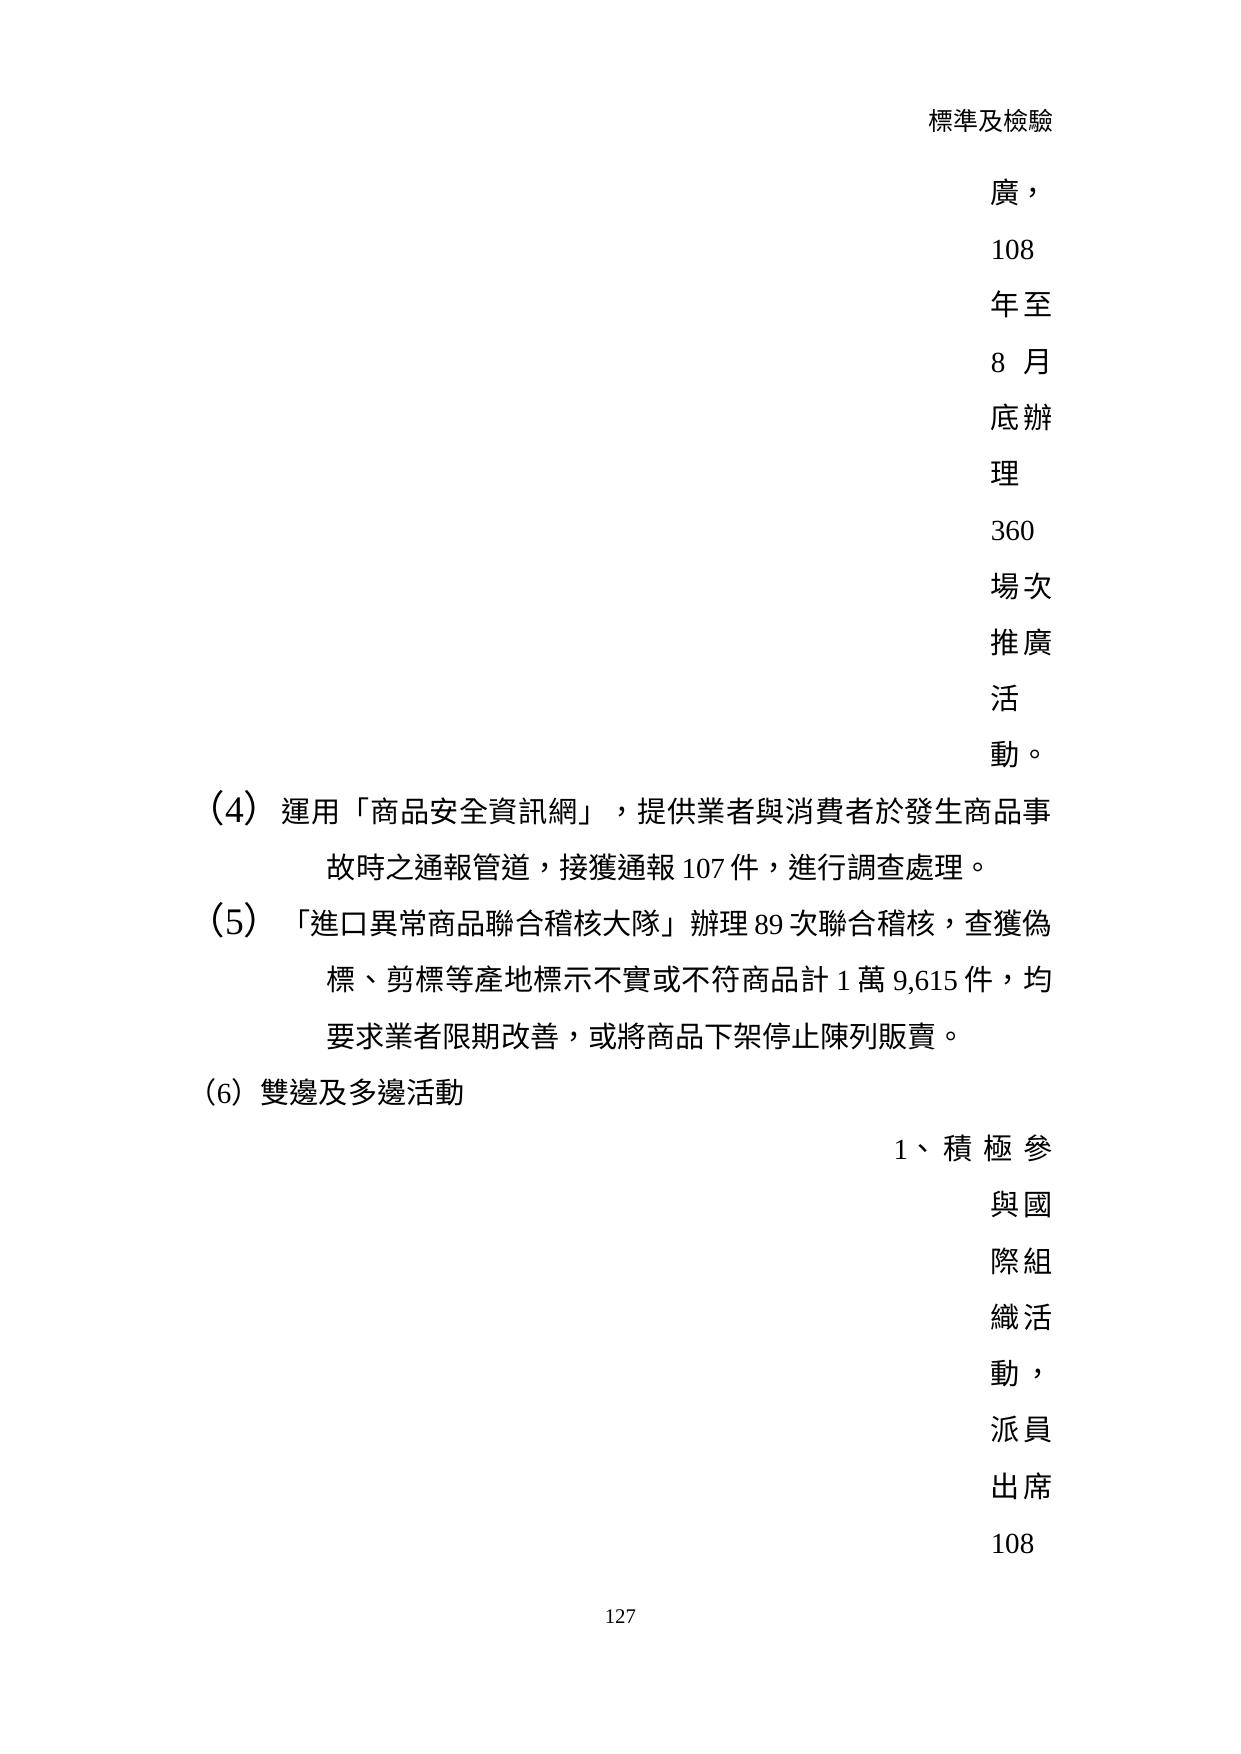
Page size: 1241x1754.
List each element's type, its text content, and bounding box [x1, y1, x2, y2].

list 運用「商品安全資訊網」，提供業者與消費者於發生商品事故時之通報管道，接獲通報107件，進行調查處理。 [187, 777, 1053, 889]
list 「進口異常商品聯合稽核大隊」辦理89次聯合稽核，查獲偽標、剪標等產地標示不實或不符商品計1萬9,615件，均要求業者限期改善，或將商品下架停止陳列販賣。 [187, 889, 1053, 1058]
list 積極參與國際組織活動，派員出席108 [893, 1114, 1053, 1564]
list 廣，108年至8月底辦理360場次推廣活動。 [893, 158, 1053, 777]
list 雙邊及多邊活動 [187, 1058, 1053, 1114]
